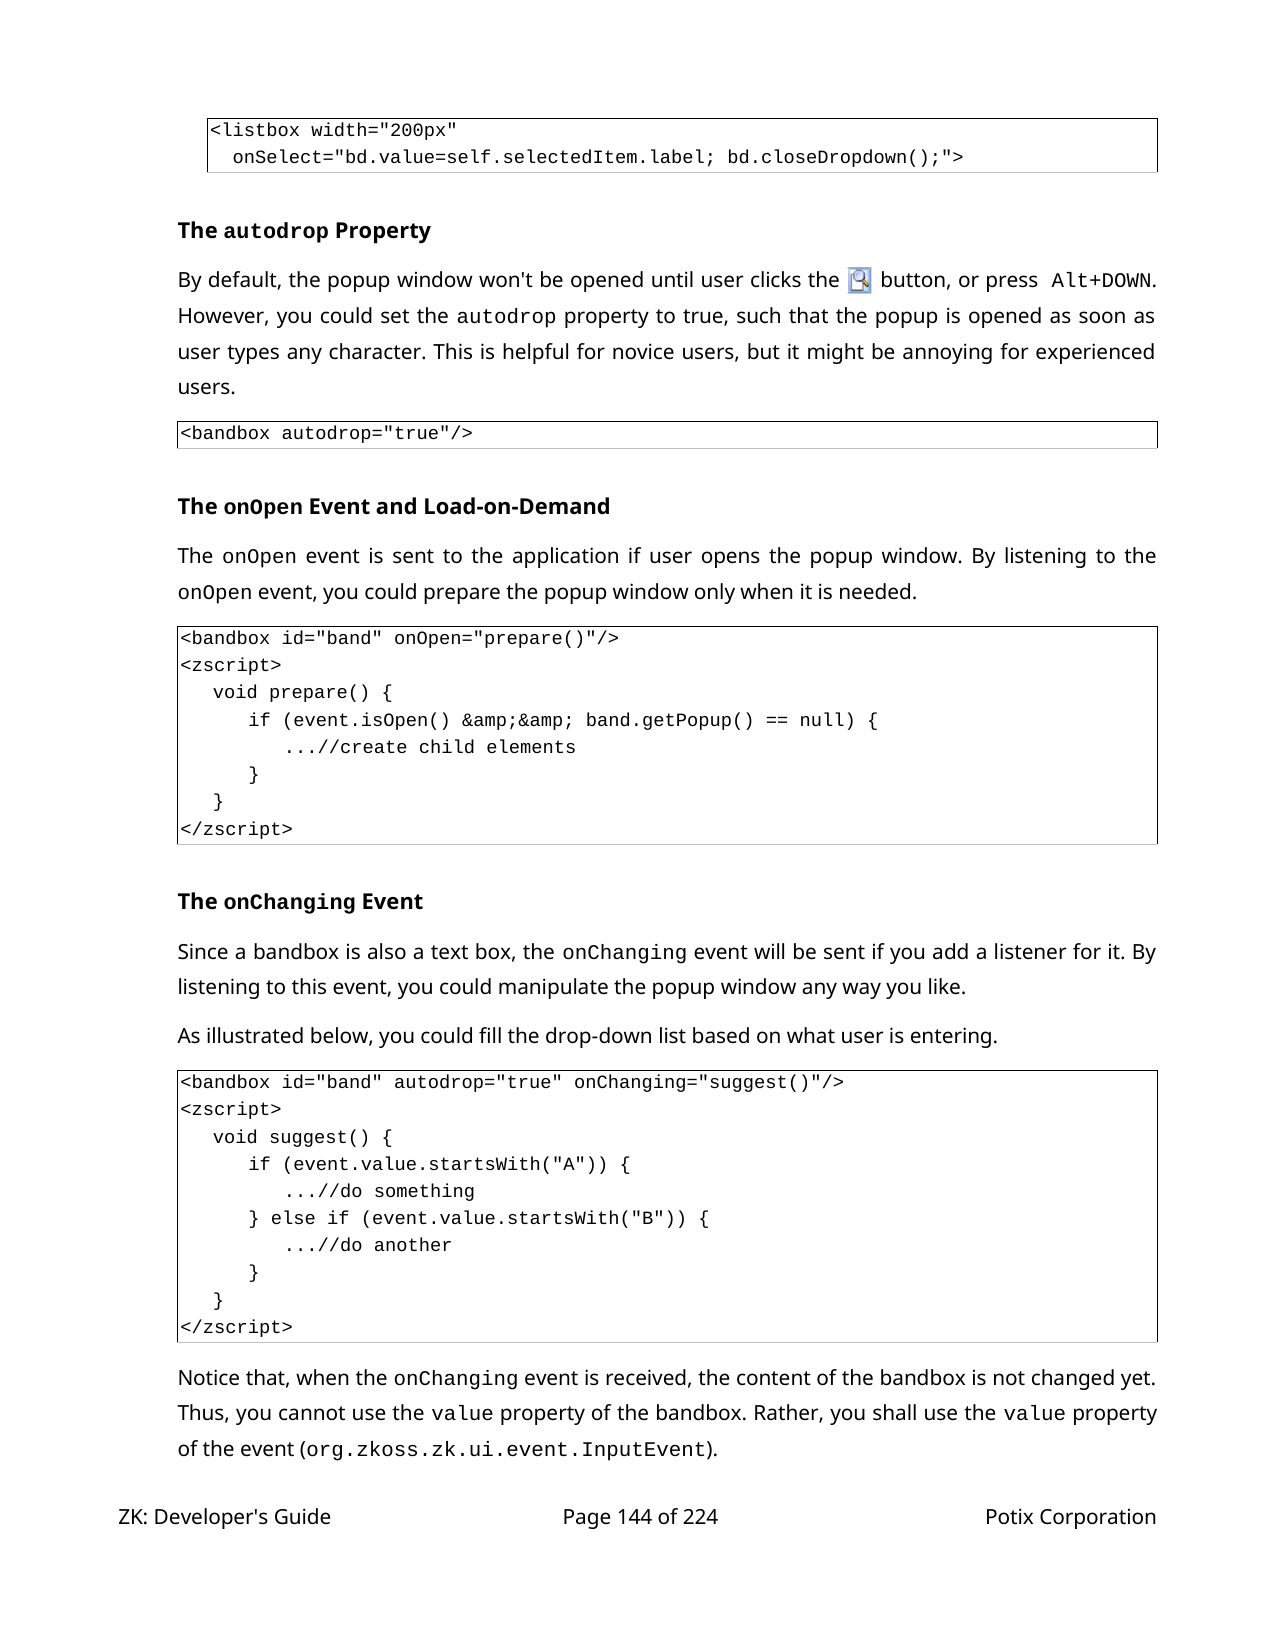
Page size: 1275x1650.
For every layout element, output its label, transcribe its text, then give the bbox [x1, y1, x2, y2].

text } else if (event.value.startsWith("B")) { [178, 1206, 1157, 1230]
text } [178, 789, 1157, 813]
subtitle The autodrop Property [177, 214, 1157, 244]
subtitle The onChanging Event [177, 886, 1157, 916]
text By default, the popup window won't be opened until user clicks the button, or press Alt+DOWN. However, you could set the autodrop property to true, such that the popup is opened as soon as user types any character. This is helpful for novice users, but it might be annoying for experienced users. [177, 265, 1157, 400]
text </zscript> [178, 816, 1157, 844]
subtitle The onOpen Event and Load-on-Demand [177, 491, 1157, 521]
text <zscript> [178, 653, 1157, 677]
text <bandbox id="band" onOpen="prepare()"/> [178, 627, 1157, 650]
text ...//do something [178, 1179, 1157, 1203]
picture [847, 266, 874, 295]
text <zscript> [178, 1097, 1157, 1122]
text if (event.value.startsWith("A")) { [178, 1152, 1157, 1176]
text Notice that, when the onChanging event is received, the content of the bandbox is not changed yet. Thus, you cannot use the value property of the bandbox. Rather, you shall use the value property of the event (org.zkoss.zk.ui.event.InputEvent). [177, 1363, 1157, 1462]
text The onOpen event is sent to the application if user opens the popup window. By listening to the onOpen event, you could prepare the popup window only when it is needed. [177, 541, 1157, 605]
text } [178, 1288, 1157, 1312]
text if (event.isOpen() &amp;&amp; band.getPopup() == null) { [178, 708, 1157, 732]
text <listbox width="200px" onSelect="bd.value=self.selectedItem.label; bd.closeDropdown();"> [208, 119, 1157, 172]
text ...//do another [178, 1233, 1157, 1257]
text void prepare() { [178, 680, 1157, 705]
text <bandbox id="band" autodrop="true" onChanging="suggest()"/> [178, 1071, 1157, 1094]
text } [178, 1260, 1157, 1285]
text </zscript> [178, 1315, 1157, 1342]
text Since a bandbox is also a text box, the onChanging event will be sent if you add a listener for it. By listening to this event, you could manipulate the popup window any way you like. [177, 937, 1157, 1001]
text <bandbox autodrop="true"/> [178, 422, 1157, 448]
text ...//create child elements [178, 735, 1157, 759]
text void suggest() { [178, 1124, 1157, 1149]
text As illustrated below, you could fill the drop-down list based on what user is entering. [177, 1021, 1157, 1049]
text } [178, 762, 1157, 786]
